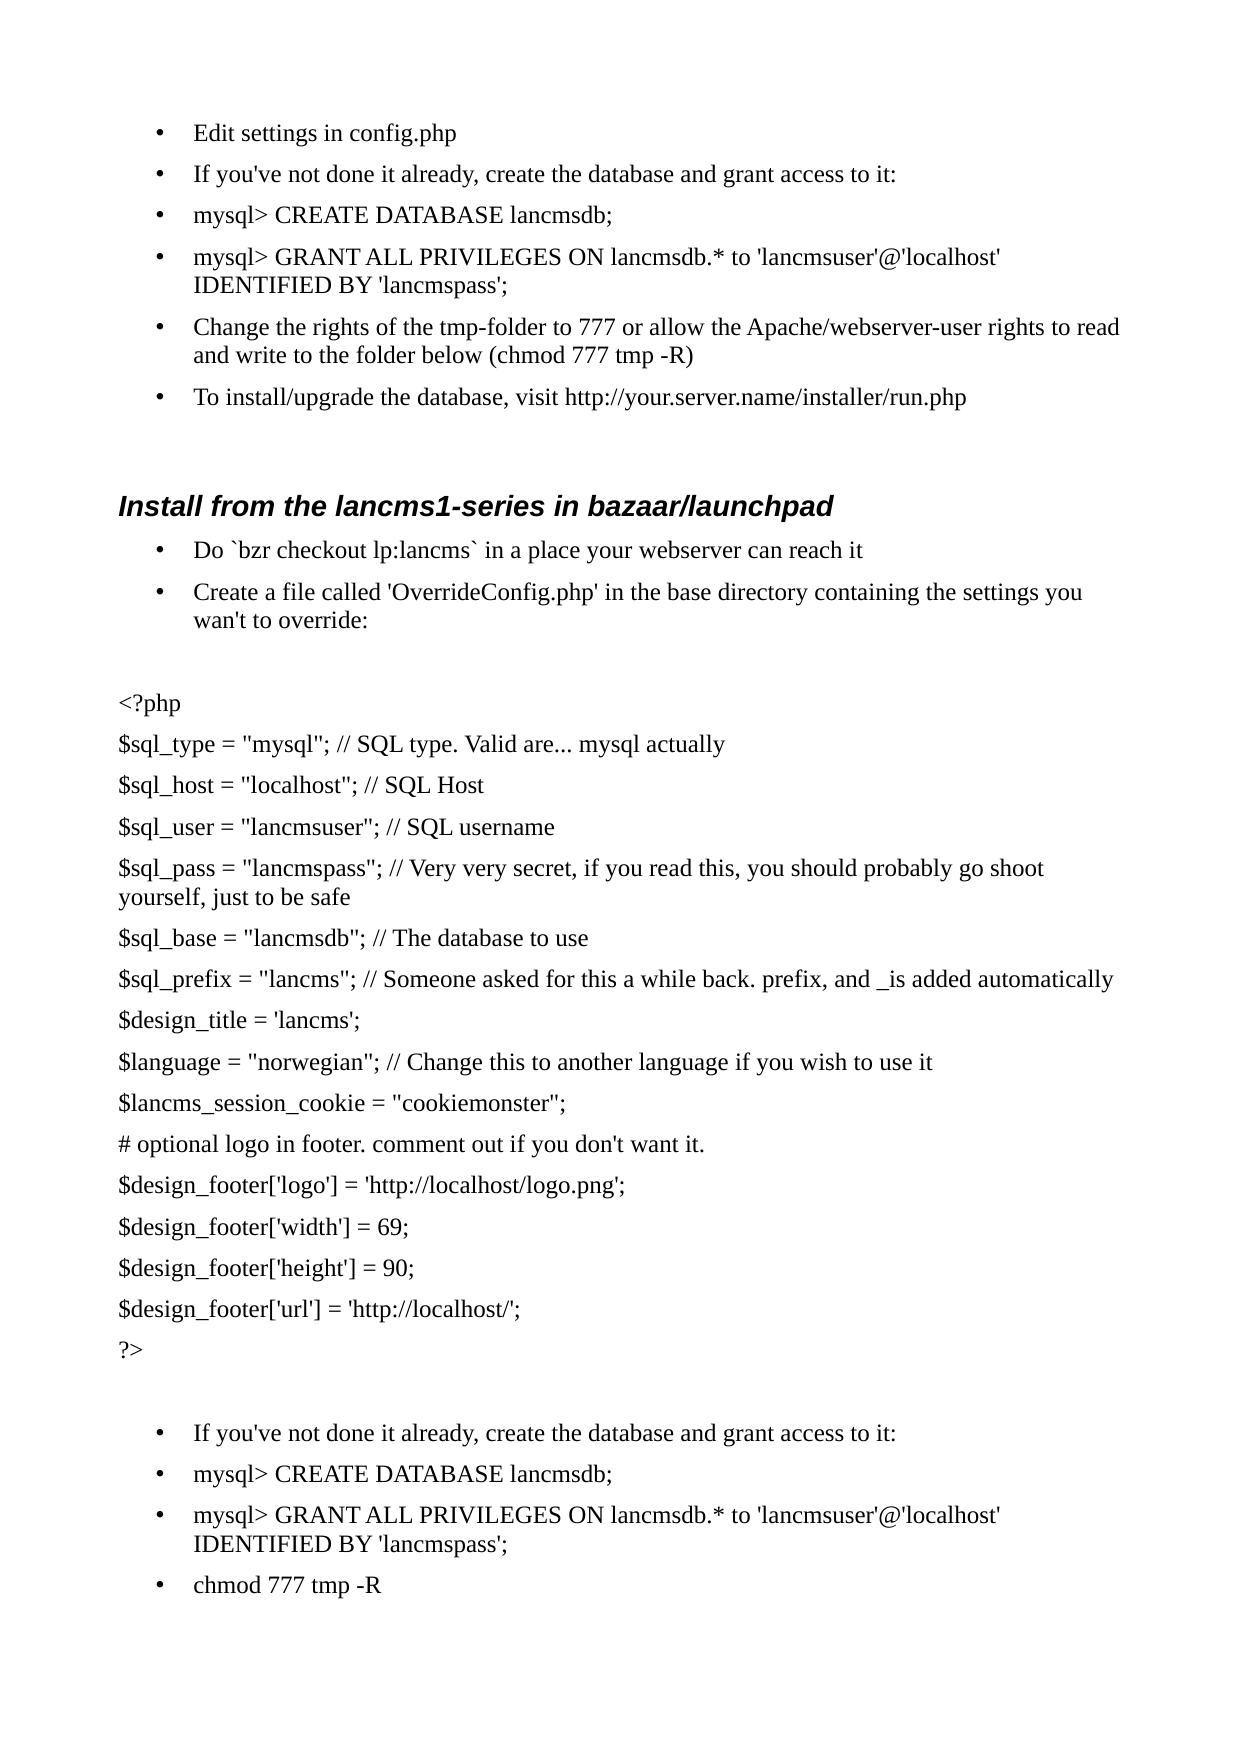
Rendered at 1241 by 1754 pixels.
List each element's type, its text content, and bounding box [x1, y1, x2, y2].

text $language = "norwegian"; // Change this to another language if you wish to use it [118, 1047, 1122, 1075]
text $sql_prefix = "lancms"; // Someone asked for this a while back. prefix, and _is added automatically [118, 964, 1122, 993]
text $design_footer['url'] = 'http://localhost/'; [118, 1294, 1122, 1323]
list chmod 777 tmp -R [156, 1570, 1122, 1599]
list Do `bzr checkout lp:lancms` in a place your webserver can reach it [156, 535, 1122, 564]
text $design_title = 'lancms'; [118, 1005, 1122, 1034]
text $design_footer['height'] = 90; [118, 1253, 1122, 1282]
text $design_footer['logo'] = 'http://localhost/logo.png'; [118, 1170, 1122, 1199]
text $design_footer['width'] = 69; [118, 1212, 1122, 1240]
list mysql> CREATE DATABASE lancmsdb; [156, 1459, 1122, 1488]
list Create a file called 'OverrideConfig.php' in the base directory containing the settings you wan't to override: [156, 577, 1122, 634]
list Change the rights of the tmp-folder to 777 or allow the Apache/webserver-user rights to read and write to the folder below (chmod 777 tmp -R) [156, 312, 1122, 369]
text <?php [118, 688, 1122, 717]
list If you've not done it already, create the database and grant access to it: [156, 159, 1122, 188]
text $sql_type = "mysql"; // SQL type. Valid are... mysql actually [118, 729, 1122, 758]
list Edit settings in config.php [156, 118, 1122, 147]
text # optional logo in footer. comment out if you don't want it. [118, 1129, 1122, 1158]
list mysql> GRANT ALL PRIVILEGES ON lancmsdb.* to 'lancmsuser'@'localhost' IDENTIFIED BY 'lancmspass'; [156, 242, 1122, 299]
text $sql_base = "lancmsdb"; // The database to use [118, 923, 1122, 952]
list If you've not done it already, create the database and grant access to it: [156, 1418, 1122, 1447]
text $sql_host = "localhost"; // SQL Host [118, 770, 1122, 799]
text $lancms_session_cookie = "cookiemonster"; [118, 1088, 1122, 1117]
list mysql> CREATE DATABASE lancmsdb; [156, 201, 1122, 229]
list To install/upgrade the database, visit http://your.server.name/installer/run.php [156, 382, 1122, 411]
list mysql> GRANT ALL PRIVILEGES ON lancmsdb.* to 'lancmsuser'@'localhost' IDENTIFIED BY 'lancmspass'; [156, 1500, 1122, 1558]
subtitle Install from the lancms1-series in bazaar/launchpad [118, 489, 1122, 523]
text ?> [118, 1335, 1122, 1364]
text $sql_pass = "lancmspass"; // Very very secret, if you read this, you should probably go shoot yourself, just to be safe [118, 853, 1122, 910]
text $sql_user = "lancmsuser"; // SQL username [118, 812, 1122, 840]
